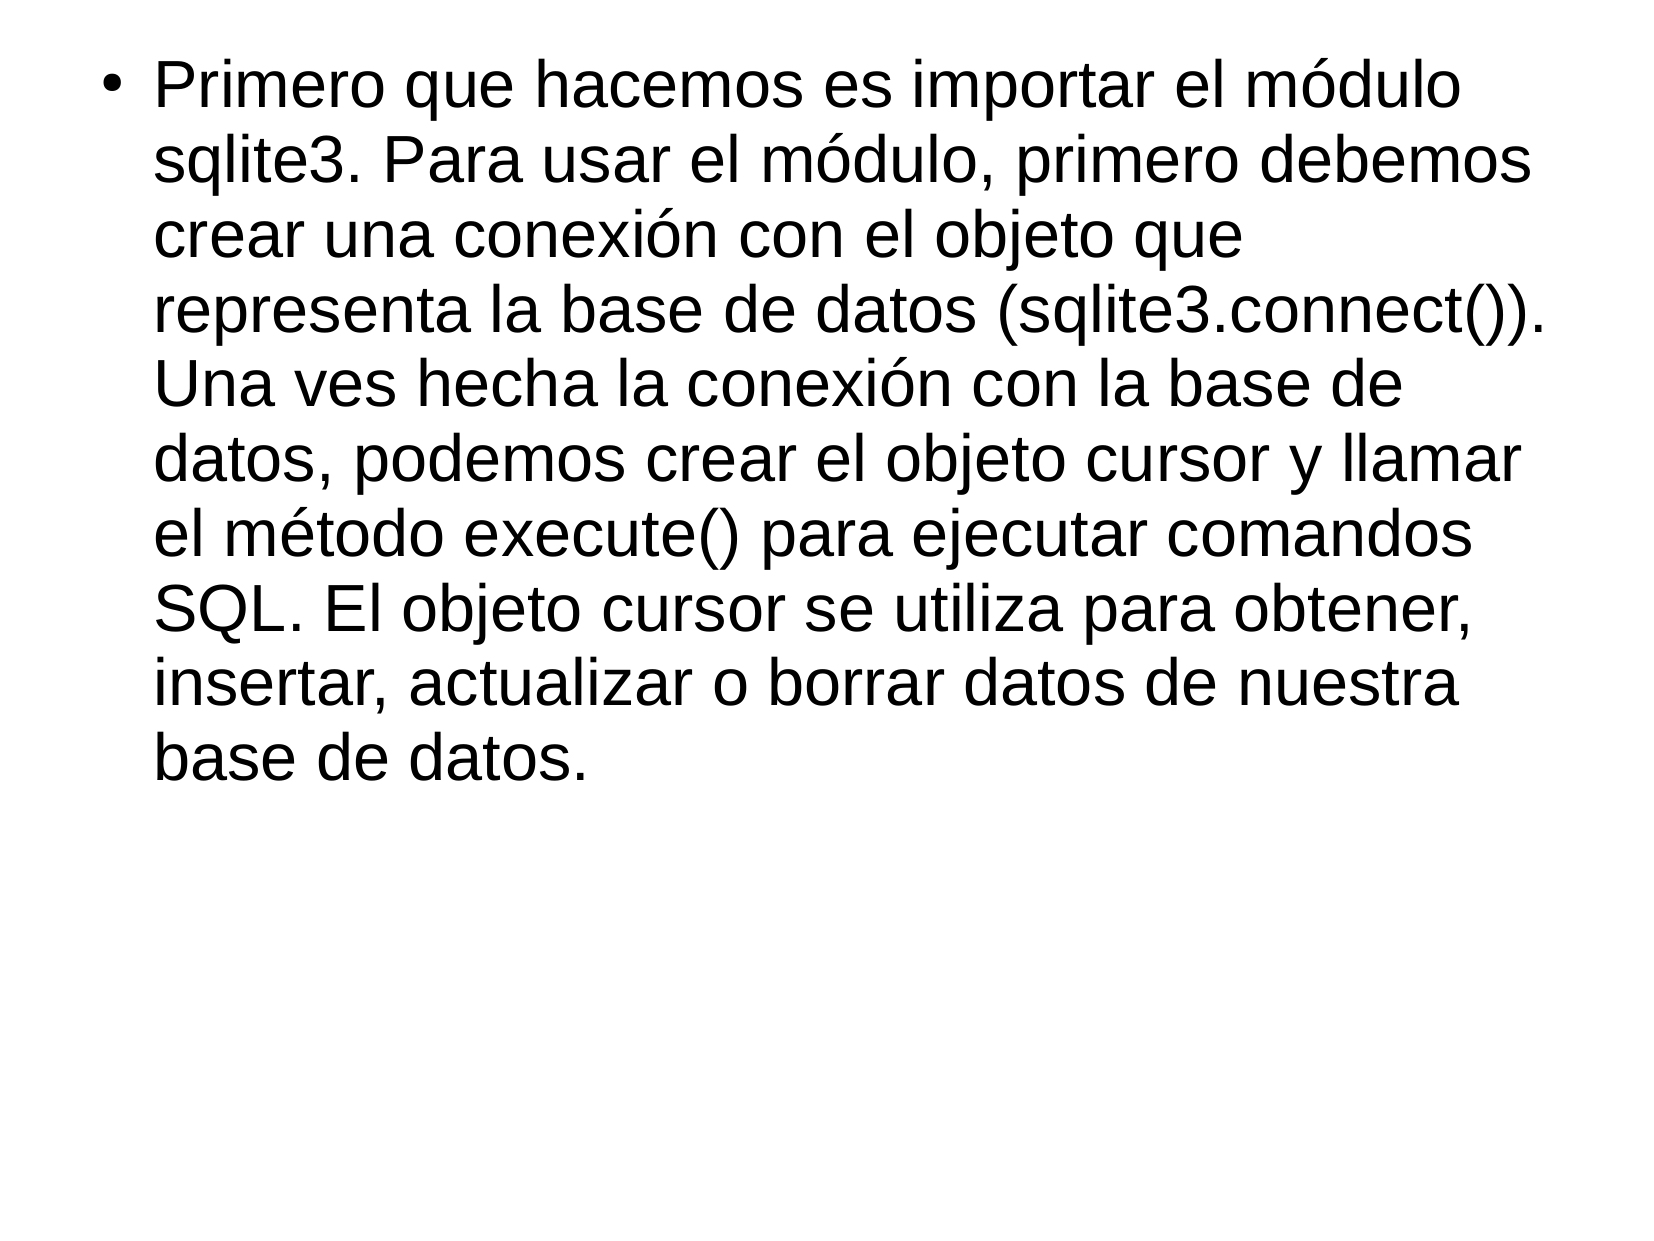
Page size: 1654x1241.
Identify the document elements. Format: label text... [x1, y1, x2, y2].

list Primero que hacemos es importar el módulo sqlite3. Para usar el módulo, primero debemos crear una conexión con el objeto que representa la base de datos (sqlite3.connect()). Una ves hecha la conexión con la base de datos, podemos crear el objeto cursor y llamar el método execute() para ejecutar comandos SQL. El objeto cursor se utiliza para obtener, insertar, actualizar o borrar datos de nuestra base de datos. [82, 47, 1571, 1170]
